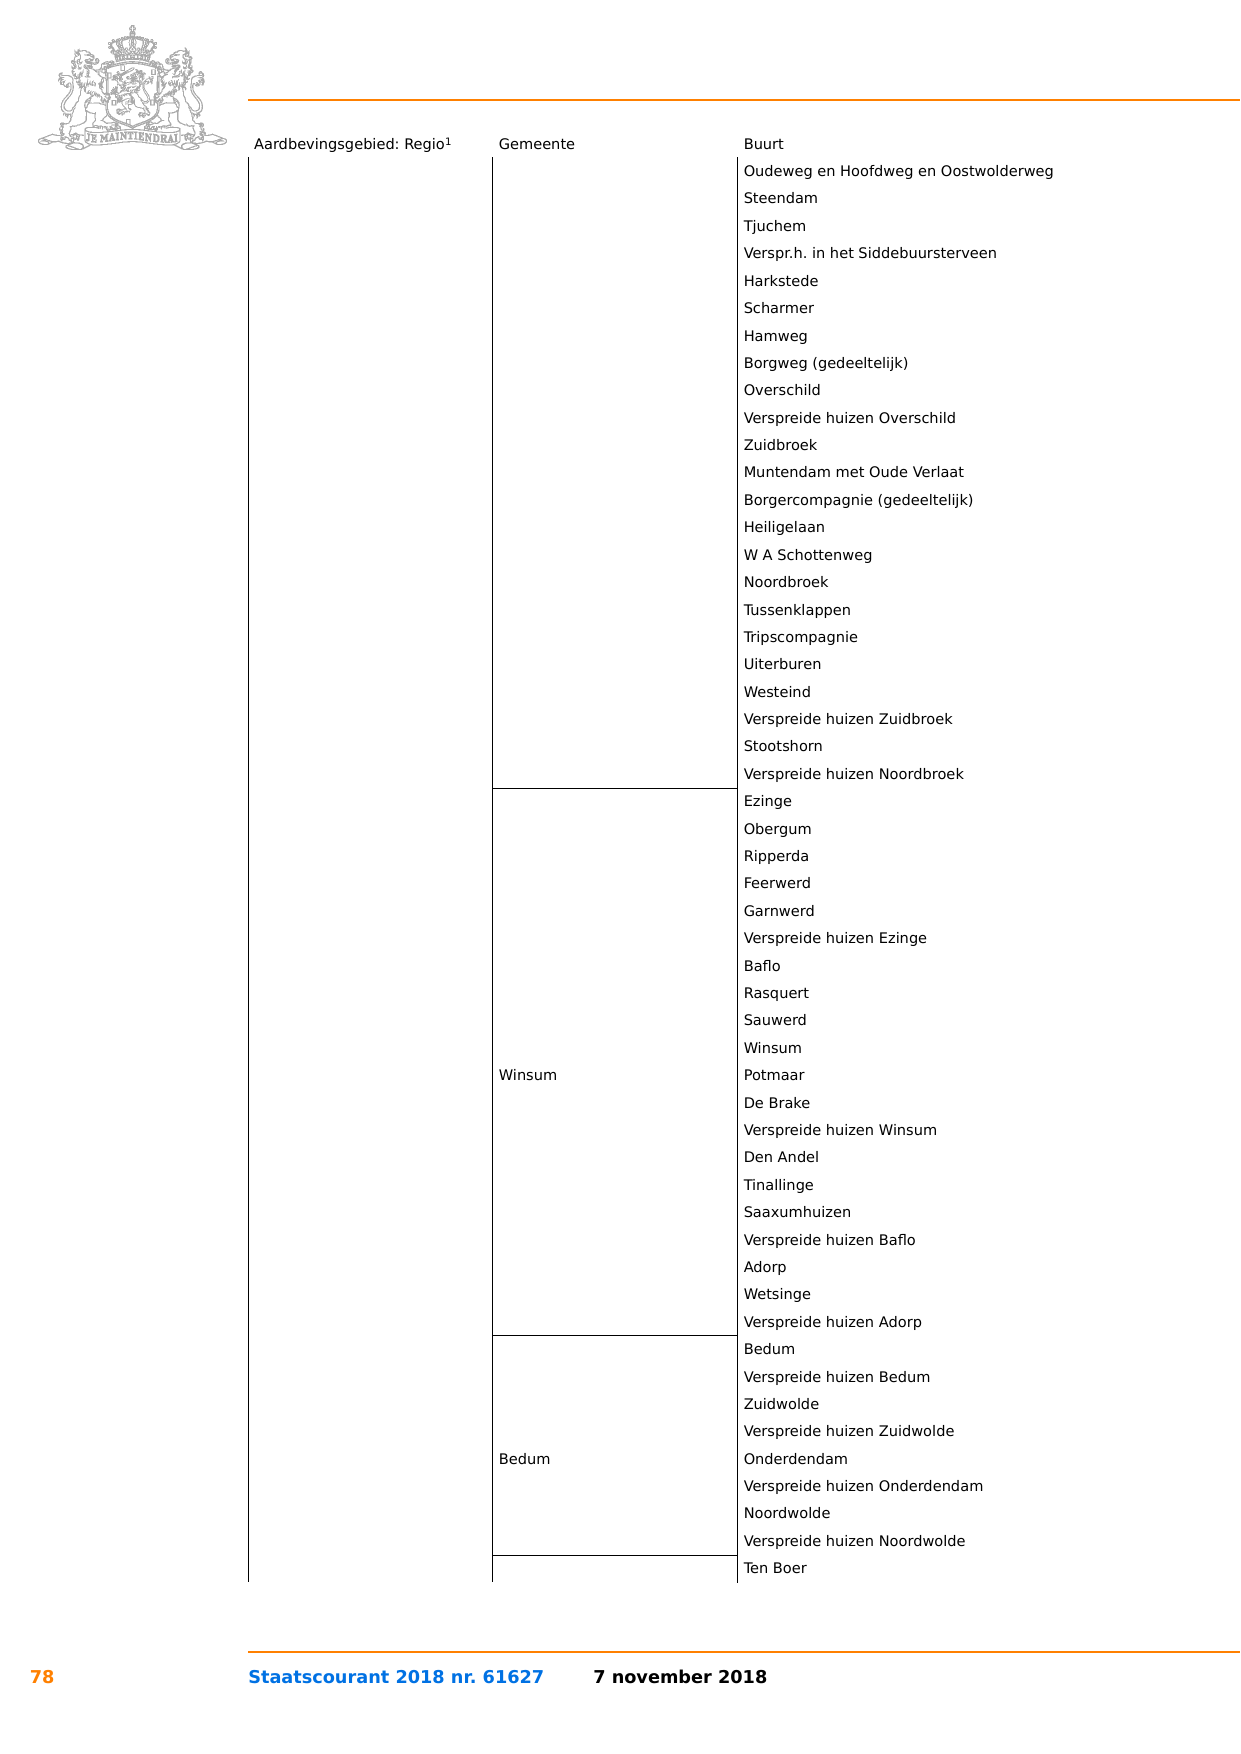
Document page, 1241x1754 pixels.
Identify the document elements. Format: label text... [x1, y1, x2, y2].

table_cell [249, 1472, 492, 1500]
table_cell Verspreide huizen Noordwolde [738, 1528, 1163, 1554]
table_cell [493, 431, 737, 459]
table_cell [249, 267, 492, 294]
table_cell [249, 1335, 492, 1363]
table_cell [249, 514, 492, 541]
table_cell [249, 650, 492, 678]
table_cell [493, 952, 737, 979]
table_cell Tinallinge [738, 1172, 1163, 1198]
table_cell [249, 1171, 492, 1198]
table_cell Tjuchem [738, 213, 1163, 239]
table_cell [493, 596, 737, 623]
table_cell Adorp [738, 1254, 1163, 1281]
table_cell Verspreide huizen Noordbroek [738, 761, 1163, 787]
table_cell [249, 294, 492, 322]
table_cell Borgercompagnie (gedeeltelijk) [738, 487, 1163, 513]
table_cell [249, 541, 492, 568]
table_cell [249, 1500, 492, 1527]
table_cell [249, 1363, 492, 1390]
table_cell [249, 1198, 492, 1226]
table_cell Ten Boer [738, 1556, 1163, 1582]
table_cell [493, 1418, 737, 1445]
table_cell [249, 1281, 492, 1308]
table_cell Onderdendam [738, 1446, 1163, 1472]
table_cell [493, 541, 737, 568]
table_cell Verspreide huizen Adorp [738, 1309, 1163, 1335]
table_cell Tussenklappen [738, 597, 1163, 623]
table_cell Noordbroek [738, 569, 1163, 596]
table_cell Bedum [493, 1445, 737, 1472]
table_cell Zuidbroek [738, 432, 1163, 459]
table_cell [493, 1363, 737, 1390]
table_cell [249, 486, 492, 513]
table_cell Winsum [738, 1035, 1163, 1061]
table_cell Steendam [738, 186, 1163, 212]
table_cell Verspr.h. in het Siddebuursterveen [738, 241, 1163, 267]
table_cell Muntendam met Oude Verlaat [738, 460, 1163, 486]
table_cell [493, 322, 737, 349]
table_cell [249, 1390, 492, 1417]
table_cell Westeind [738, 679, 1163, 705]
table_cell [493, 1198, 737, 1226]
table_cell [249, 1007, 492, 1034]
table_cell [493, 1007, 737, 1034]
table_cell [249, 240, 492, 267]
table_cell [493, 678, 737, 705]
table_cell Verspreide huizen Bedum [738, 1364, 1163, 1390]
table_cell [493, 404, 737, 431]
table_cell [249, 376, 492, 404]
table_cell [493, 212, 737, 239]
table_cell [249, 1445, 492, 1472]
table_cell [249, 733, 492, 760]
table_cell [249, 705, 492, 733]
table_cell [249, 897, 492, 924]
table_cell Overschild [738, 378, 1163, 404]
table_cell [249, 322, 492, 349]
table_cell Bedum [738, 1336, 1163, 1363]
table_cell Hamweg [738, 323, 1163, 349]
table_cell [493, 842, 737, 869]
table_cell [493, 376, 737, 404]
table_cell Borgweg (gedeeltelijk) [738, 350, 1163, 376]
table_header Aardbevingsgebied: Regio1 [249, 131, 492, 157]
table_cell [249, 788, 492, 815]
table_cell [493, 1034, 737, 1061]
table_cell [493, 815, 737, 842]
table_cell [493, 349, 737, 376]
table_cell [249, 678, 492, 705]
table_cell Verspreide huizen Onderdendam [738, 1473, 1163, 1500]
table_cell [493, 486, 737, 513]
table_cell [493, 185, 737, 212]
table_cell [249, 952, 492, 979]
table_cell [493, 1336, 737, 1363]
table_cell Ripperda [738, 843, 1163, 869]
table_cell [249, 979, 492, 1007]
table_cell Rasquert [738, 980, 1163, 1007]
table_cell [493, 158, 737, 185]
table_cell [493, 1116, 737, 1143]
table_cell [493, 294, 737, 322]
table_cell [493, 733, 737, 760]
table_cell [249, 404, 492, 431]
table_cell [249, 1061, 492, 1089]
table_cell [493, 760, 737, 787]
table_cell [249, 842, 492, 869]
table_cell Sauwerd [738, 1008, 1163, 1034]
table_cell Potmaar [738, 1063, 1163, 1089]
table_cell Stootshorn [738, 734, 1163, 760]
table_cell [493, 979, 737, 1007]
table_cell Zuidwolde [738, 1391, 1163, 1417]
table_cell [493, 1089, 737, 1116]
table_cell [493, 924, 737, 952]
table_cell Ezinge [738, 789, 1163, 815]
table_cell [249, 924, 492, 952]
table_cell [493, 459, 737, 486]
table_cell [249, 1089, 492, 1116]
table_cell Verspreide huizen Zuidbroek [738, 706, 1163, 733]
table_cell Heiligelaan [738, 515, 1163, 541]
table_cell [493, 705, 737, 733]
table_cell Verspreide huizen Winsum [738, 1117, 1163, 1143]
table_cell Winsum [493, 1061, 737, 1089]
table_cell [249, 1308, 492, 1335]
table_cell [493, 568, 737, 596]
table_cell [493, 897, 737, 924]
table_cell [249, 760, 492, 787]
table_cell [493, 1308, 737, 1335]
table_cell Oudeweg en Hoofdweg en Oostwolderweg [738, 158, 1163, 185]
table_cell Harkstede [738, 268, 1163, 294]
table_cell [493, 1472, 737, 1500]
table_cell [249, 1527, 492, 1554]
table_cell [249, 623, 492, 650]
table_cell [249, 349, 492, 376]
table_cell [249, 158, 492, 185]
table_cell [249, 1418, 492, 1445]
table_cell Verspreide huizen Ezinge [738, 925, 1163, 952]
table_cell [493, 1144, 737, 1171]
table_cell Garnwerd [738, 898, 1163, 924]
table_cell Verspreide huizen Overschild [738, 405, 1163, 431]
table_cell W A Schottenweg [738, 542, 1163, 568]
table_cell [493, 1556, 737, 1582]
table_cell [249, 870, 492, 897]
table_cell [249, 1034, 492, 1061]
table_cell Feerwerd [738, 871, 1163, 897]
table_cell Scharmer [738, 295, 1163, 322]
table_cell Wetsinge [738, 1282, 1163, 1308]
table_cell [493, 870, 737, 897]
table_cell [249, 1253, 492, 1281]
table_cell Noordwolde [738, 1501, 1163, 1527]
table_cell Verspreide huizen Baflo [738, 1227, 1163, 1253]
table_cell [249, 596, 492, 623]
table_cell [493, 1253, 737, 1281]
table_cell [493, 1171, 737, 1198]
table_cell De Brake [738, 1090, 1163, 1116]
table_cell [493, 789, 737, 815]
table_cell [249, 431, 492, 459]
table_cell [249, 1555, 492, 1582]
table_cell [493, 514, 737, 541]
table_cell [493, 267, 737, 294]
table_header Buurt [738, 131, 1163, 157]
table_cell [493, 1500, 737, 1527]
table_cell [249, 459, 492, 486]
table_cell Verspreide huizen Zuidwolde [738, 1419, 1163, 1445]
table_cell [249, 568, 492, 596]
table_cell Tripscompagnie [738, 624, 1163, 650]
table_cell Saaxumhuizen [738, 1199, 1163, 1226]
table_cell [493, 650, 737, 678]
table_cell [493, 1527, 737, 1554]
table_cell [249, 212, 492, 239]
table_cell Baflo [738, 953, 1163, 979]
table_cell [249, 185, 492, 212]
table_cell [249, 815, 492, 842]
table_cell Obergum [738, 816, 1163, 842]
table_cell [493, 1390, 737, 1417]
table_cell [493, 1226, 737, 1253]
table_cell [493, 1281, 737, 1308]
table_cell [493, 240, 737, 267]
table_cell Den Andel [738, 1145, 1163, 1171]
table_header Gemeente [493, 131, 737, 157]
table_cell [249, 1116, 492, 1143]
table_cell [249, 1226, 492, 1253]
picture [38, 25, 227, 150]
table_cell [249, 1144, 492, 1171]
table_cell [493, 623, 737, 650]
table_cell Uiterburen [738, 651, 1163, 678]
